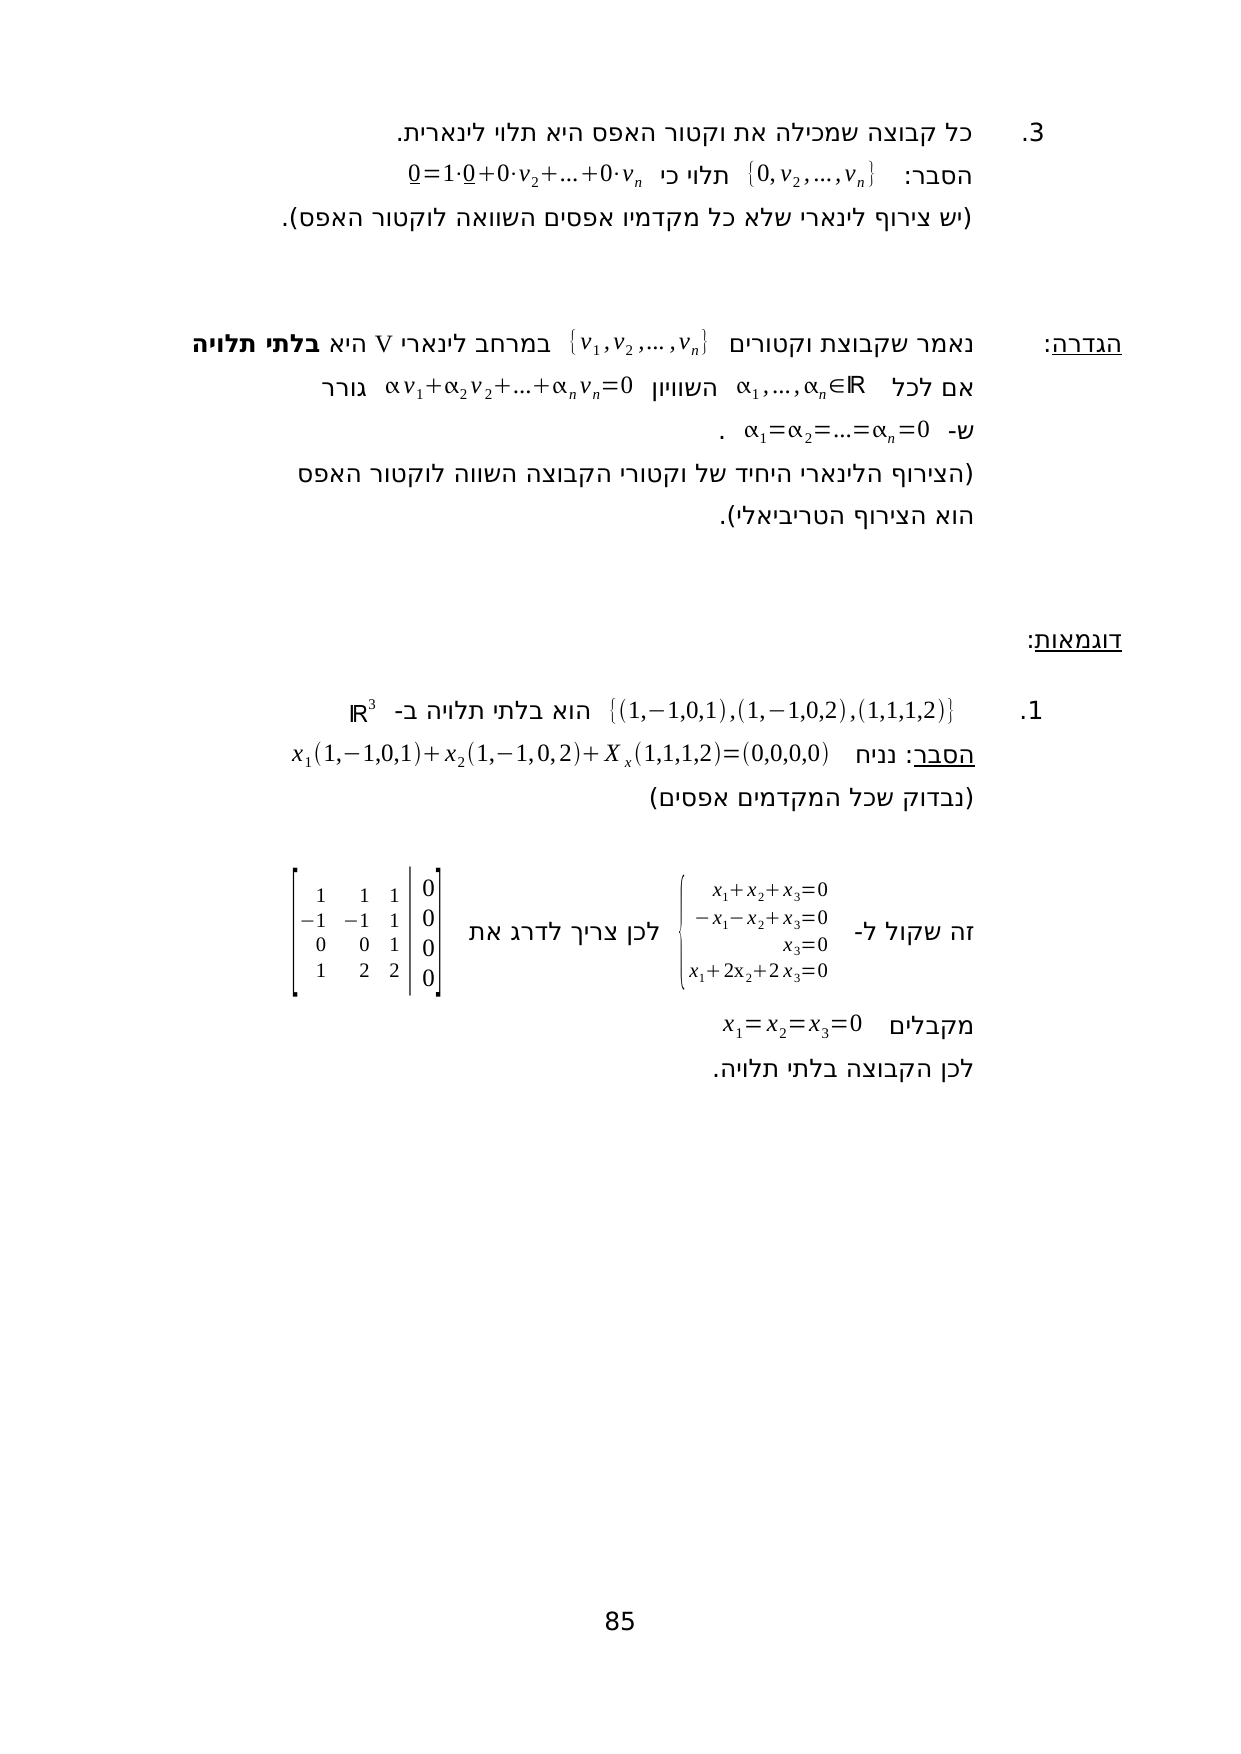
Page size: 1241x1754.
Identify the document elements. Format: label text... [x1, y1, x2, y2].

list מקבלים [118, 1010, 1043, 1041]
list לכן הקבוצה בלתי תלויה. [118, 1054, 1043, 1083]
text (הצירוף הלינארי היחיד של וקטורי הקבוצה השווה לוקטור האפס [118, 459, 974, 488]
text דוגמאות: [118, 625, 1122, 683]
list הסבר: נניח [118, 739, 1043, 771]
text ש-. [118, 416, 974, 447]
list הסבר: תלוי כי [118, 160, 1045, 191]
list זה שקול ל- לכן צריך לדרג את [118, 866, 1043, 998]
list (יש צירוף לינארי שלא כל מקדמיו אפסים השוואה לוקטור האפס). [118, 204, 1045, 233]
text אם לכל השוויוןגורר [118, 372, 974, 403]
list (נבדוק שכל המקדמים אפסים) [118, 783, 1043, 812]
text הוא הצירוף הטריביאלי). [118, 501, 974, 530]
list הוא בלתי תלויה ב- [118, 696, 1043, 727]
text הגדרה: נאמר שקבוצת וקטוריםבמרחב לינארי V היא בלתי תלויה [118, 328, 1122, 359]
list כל קבוצה שמכילה את וקטור האפס היא תלוי לינארית. [118, 118, 1045, 147]
